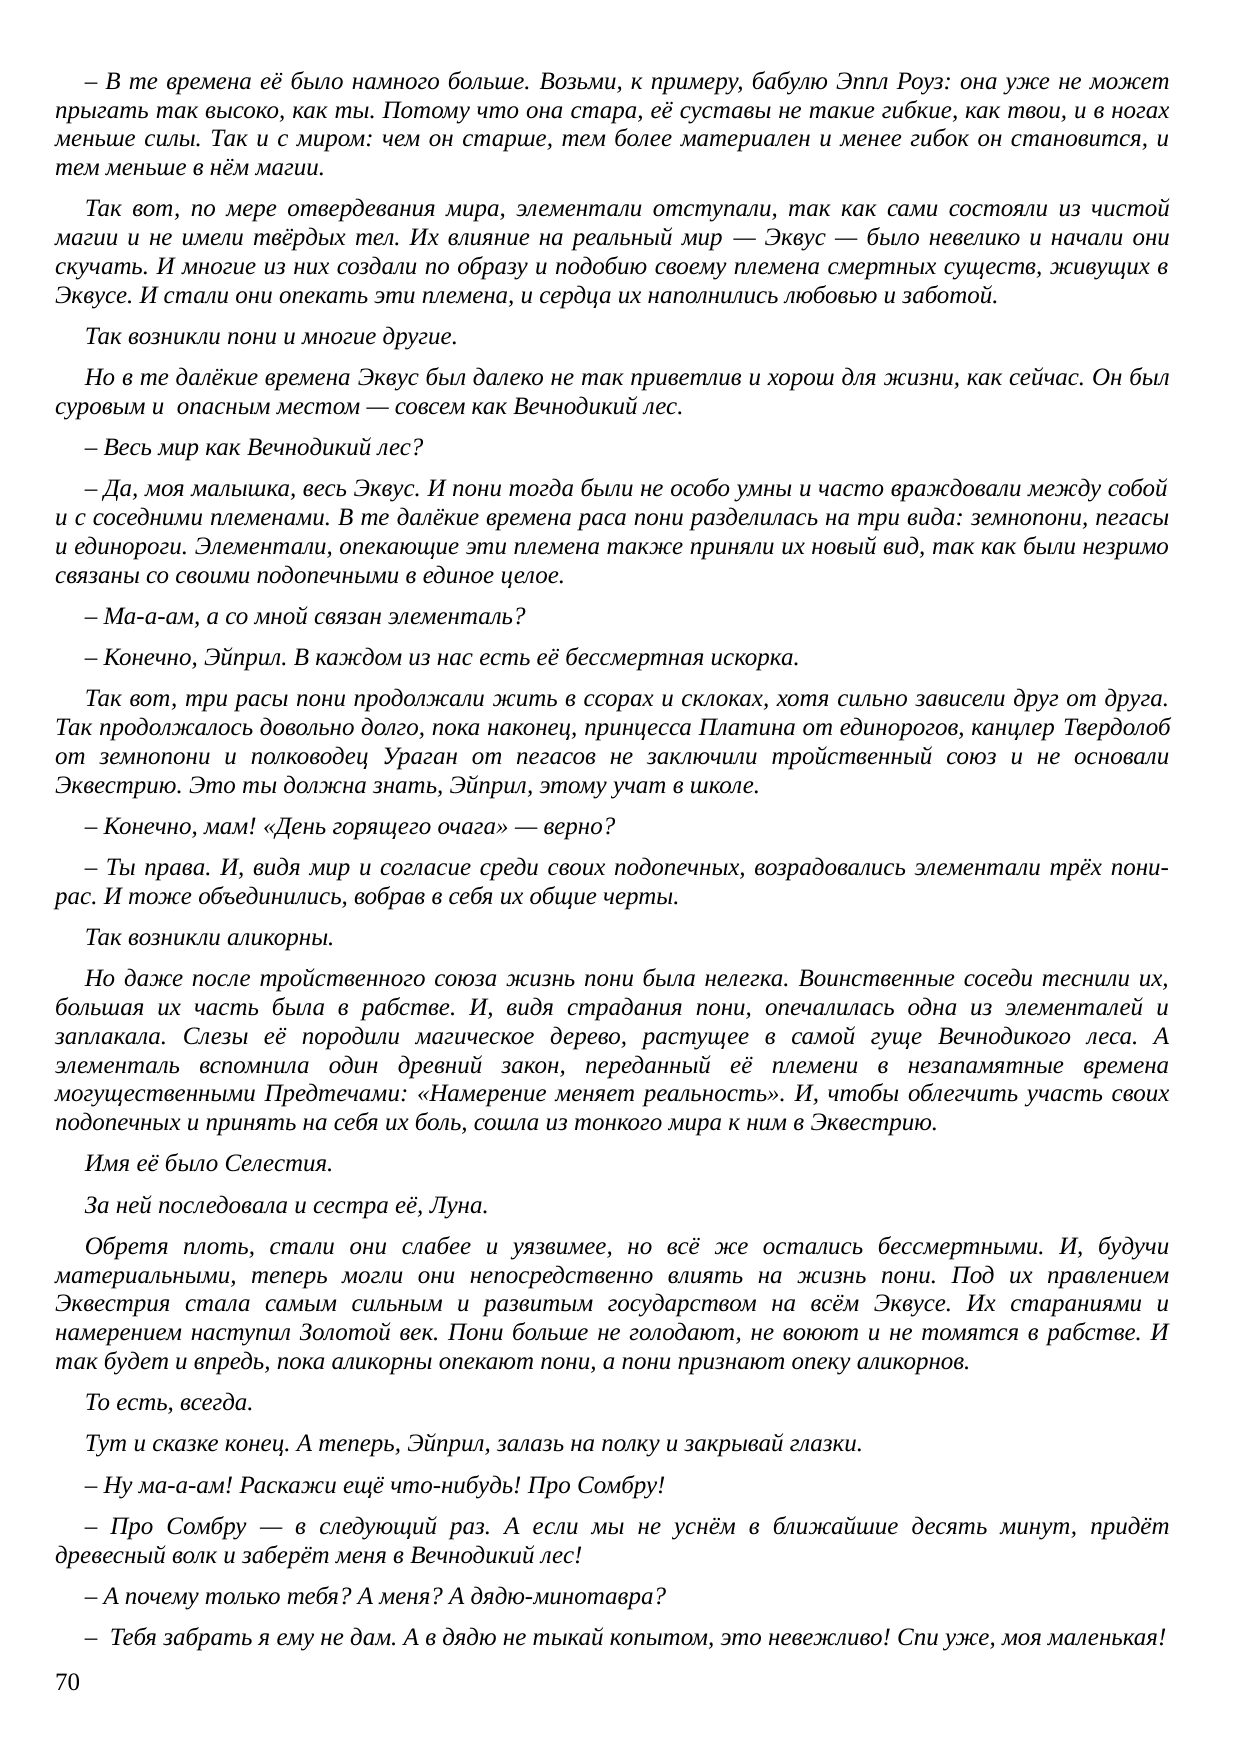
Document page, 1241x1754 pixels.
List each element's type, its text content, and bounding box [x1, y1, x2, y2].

text – Про Сомбру — в следующий раз. А если мы не уснём в ближайшие десять минут, придёт древесный волк и заберёт меня в Вечнодикий лес! [55, 1511, 1173, 1568]
text То есть, всегда. [55, 1387, 1173, 1416]
text Но даже после тройственного союза жизнь пони была нелегка. Воинственные соседи теснили их, большая их часть была в рабстве. И, видя страдания пони, опечалилась одна из элементалей и заплакала. Слезы её породили магическое дерево, растущее в самой гуще Вечнодикого леса. А элементаль вспомнила один древний закон, переданный её племени в незапамятные времена могущественными Предтечами: «Намерение меняет реальность». И, чтобы облегчить участь своих подопечных и принять на себя их боль, сошла из тонкого мира к ним в Эквестрию. [55, 963, 1173, 1136]
text Обретя плоть, стали они слабее и уязвимее, но всё же остались бессмертными. И, будучи материальными, теперь могли они непосредственно влиять на жизнь пони. Под их правлением Эквестрия стала самым сильным и развитым государством на всём Эквусе. Их стараниями и намерением наступил Золотой век. Пони больше не голодают, не воюют и не томятся в рабстве. И так будет и впредь, пока аликорны опекают пони, а пони признают опеку аликорнов. [55, 1231, 1173, 1375]
text – Ты права. И, видя мир и согласие среди своих подопечных, возрадовались элементали трёх пони-рас. И тоже объединились, вобрав в себя их общие черты. [55, 852, 1173, 910]
text Так возникли пони и многие другие. [55, 321, 1173, 350]
text Так вот, три расы пони продолжали жить в ссорах и склоках, хотя сильно зависели друг от друга. Так продолжалось довольно долго, пока наконец, принцесса Платина от единорогов, канцлер Твердолоб от земнопони и полководец Ураган от пегасов не заключили тройственный союз и не основали Эквестрию. Это ты должна знать, Эйприл, этому учат в школе. [55, 683, 1173, 798]
text – Конечно, Эйприл. В каждом из нас есть её бессмертная искорка. [55, 642, 1173, 671]
text Так вот, по мере отвердевания мира, элементали отступали, так как сами состояли из чистой магии и не имели твёрдых тел. Их влияние на реальный мир — Эквус — было невелико и начали они скучать. И многие из них создали по образу и подобию своему племена смертных существ, живущих в Эквусе. И стали они опекать эти племена, и сердца их наполнились любовью и заботой. [55, 193, 1173, 308]
text Так возникли аликорны. [55, 922, 1173, 951]
text Имя её было Селестия. [55, 1148, 1173, 1177]
text Но в те далёкие времена Эквус был далеко не так приветлив и хорош для жизни, как сейчас. Он был суровым и опасным местом — совсем как Вечнодикий лес. [55, 362, 1173, 420]
text – Ма-а-ам, а со мной связан элементаль? [55, 601, 1173, 630]
text За ней последовала и сестра её, Луна. [55, 1190, 1173, 1218]
text – Весь мир как Вечнодикий лес? [55, 432, 1173, 461]
text – Да, моя малышка, весь Эквус. И пони тогда были не особо умны и часто враждовали между собой и с соседними племенами. В те далёкие времена раса пони разделилась на три вида: земнопони, пегасы и единороги. Элементали, опекающие эти племена также приняли их новый вид, так как были незримо связаны со своими подопечными в единое целое. [55, 473, 1173, 588]
text Тут и сказке конец. А теперь, Эйприл, залазь на полку и закрывай глазки. [55, 1428, 1173, 1457]
text – Тебя забрать я ему не дам. А в дядю не тыкай копытом, это невежливо! Спи уже, моя маленькая! [55, 1622, 1173, 1651]
text – А почему только тебя? А меня? А дядю-минотавра? [55, 1581, 1173, 1610]
text – В те времена её было намного больше. Возьми, к примеру, бабулю Эппл Роуз: она уже не может прыгать так высоко, как ты. Потому что она стара, её суставы не такие гибкие, как твои, и в ногах меньше силы. Так и с миром: чем он старше, тем более материален и менее гибок он становится, и тем меньше в нём магии. [55, 66, 1173, 181]
text – Конечно, мам! «День горящего очага» — верно? [55, 811, 1173, 840]
text – Ну ма-а-ам! Раскажи ещё что-нибудь! Про Сомбру! [55, 1470, 1173, 1498]
